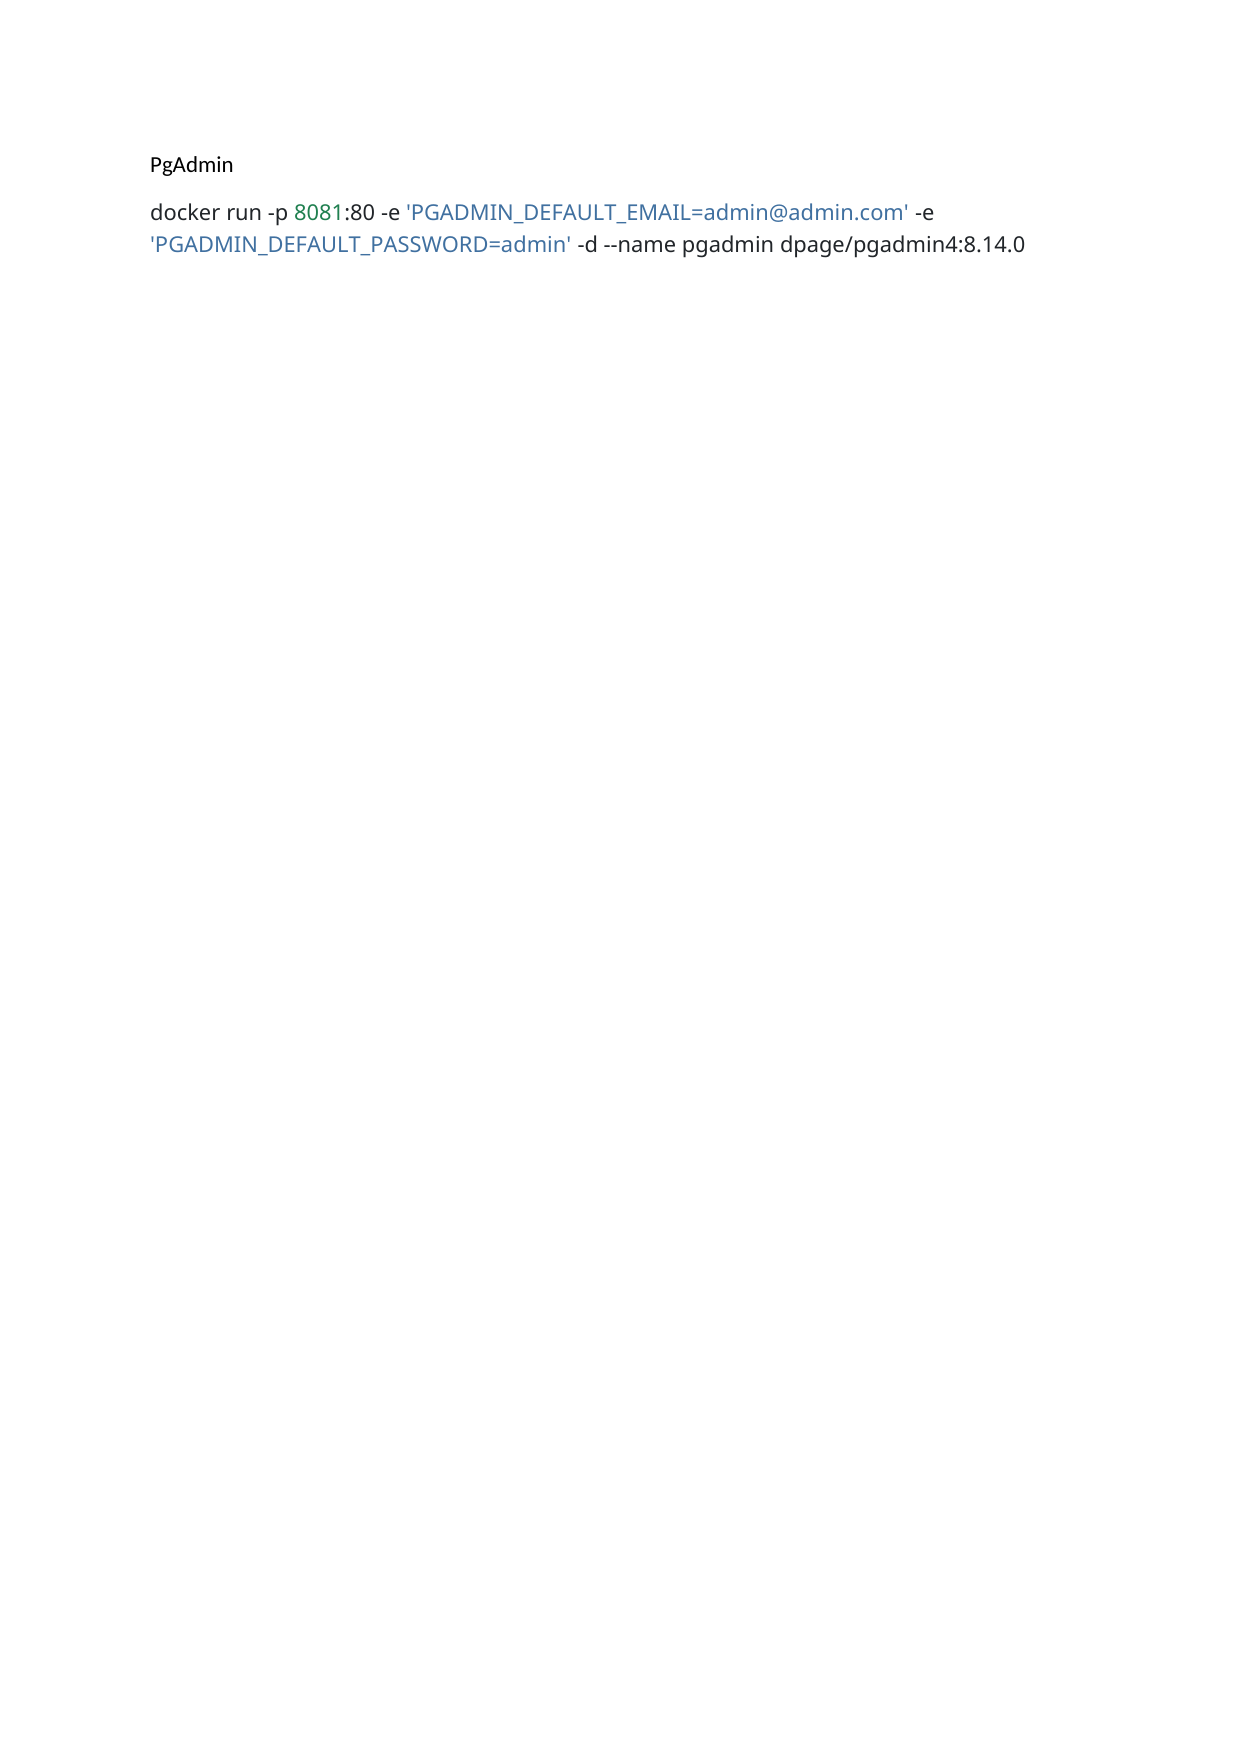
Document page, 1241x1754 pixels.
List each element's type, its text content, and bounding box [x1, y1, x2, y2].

text docker run -p 8081:80 -e 'PGADMIN_DEFAULT_EMAIL=admin@admin.com' -e 'PGADMIN_DEFAULT_PASSWORD=admin' -d --name pgadmin dpage/pgadmin4:8.14.0 [150, 197, 1090, 259]
text PgAdmin [150, 150, 1090, 178]
